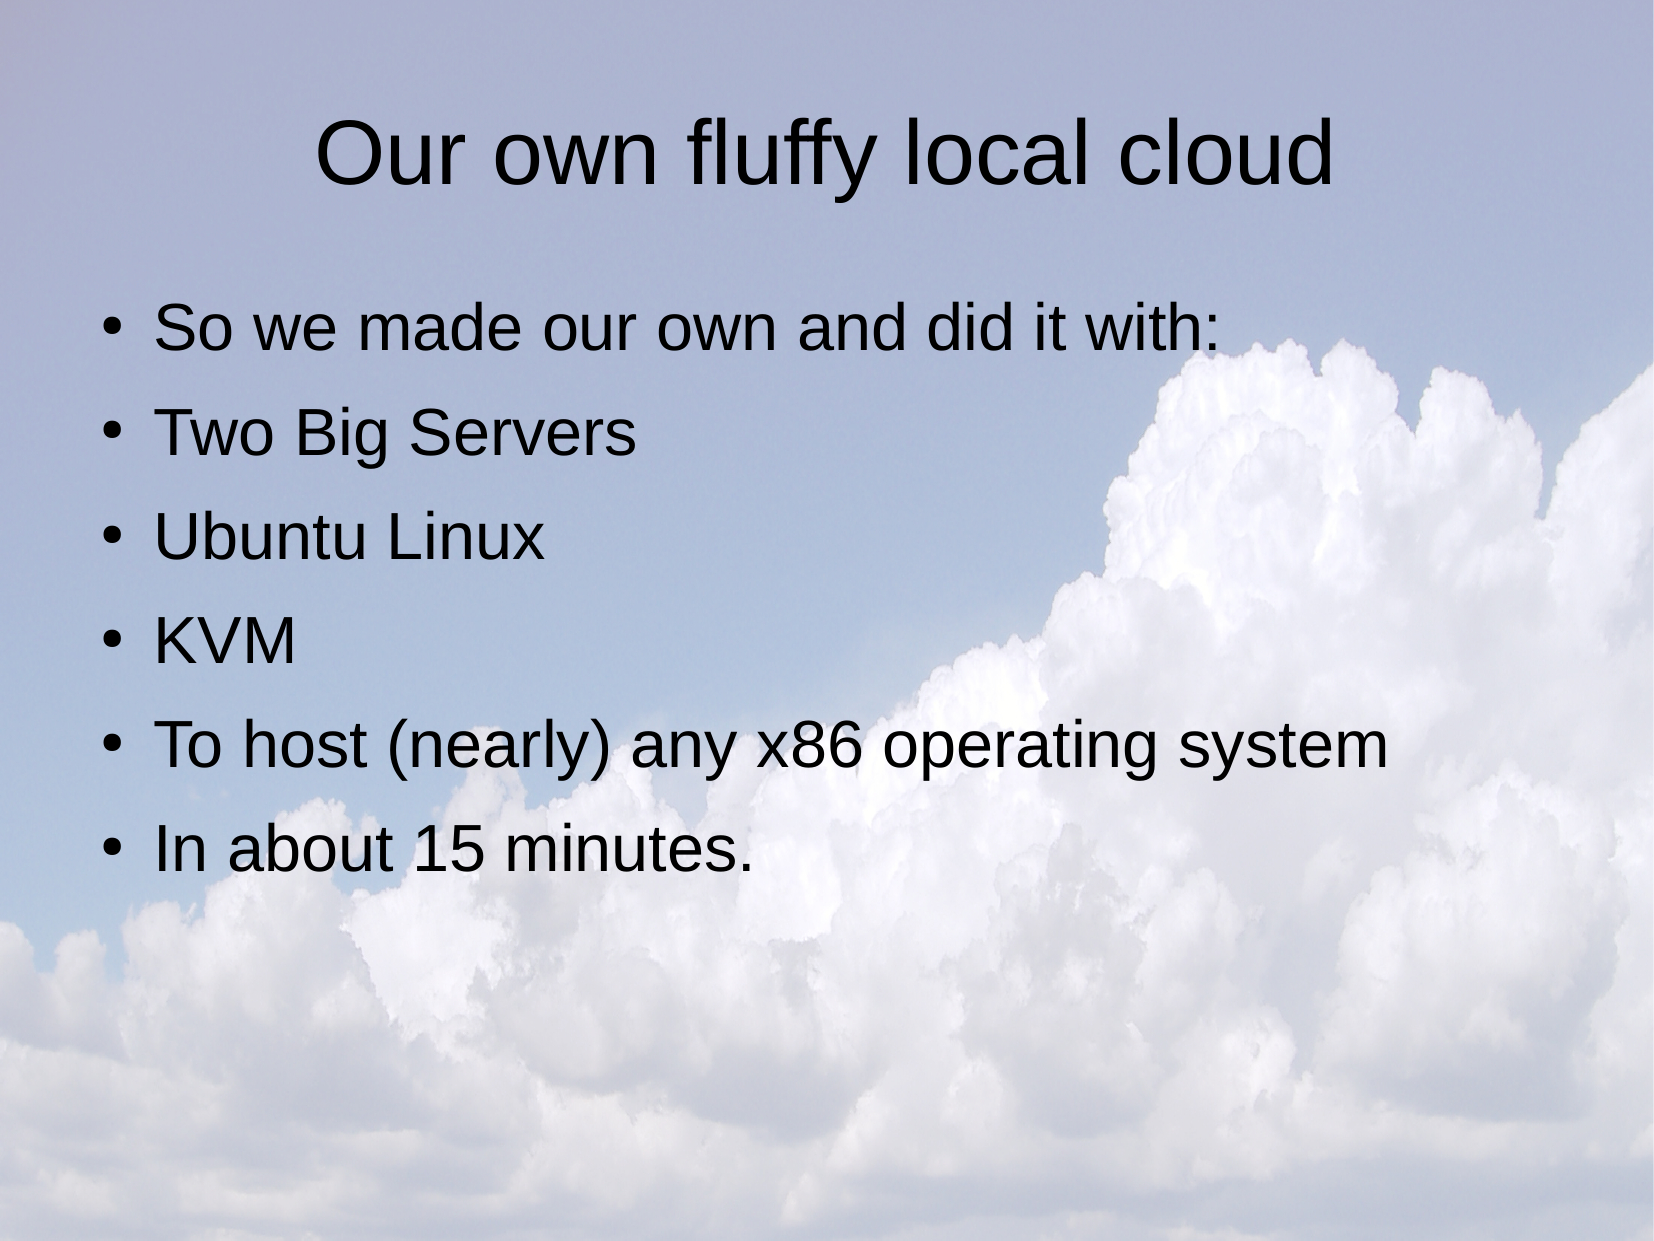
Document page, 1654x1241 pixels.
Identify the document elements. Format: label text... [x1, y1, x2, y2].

picture [0, 0, 1654, 1241]
title Our own fluffy local cloud [82, 56, 1571, 250]
list So we made our own and did it with: Two Big Servers Ubuntu Linux KVM To host (nearly) any x86 operating system In about 15 minutes. [82, 290, 1571, 1109]
